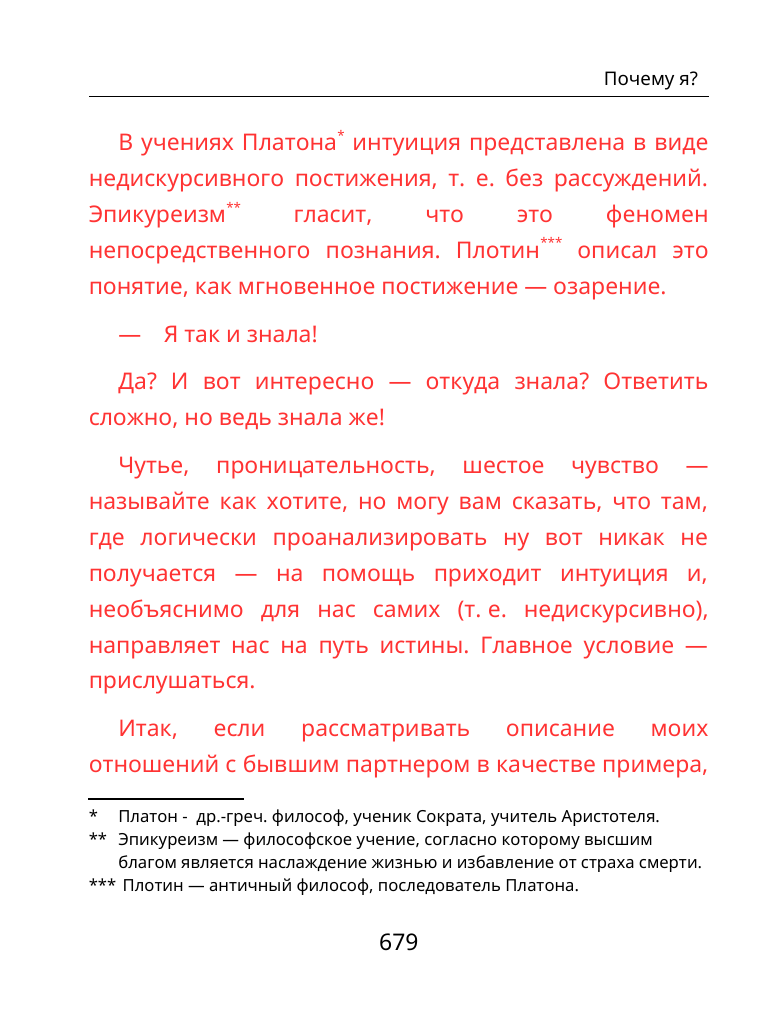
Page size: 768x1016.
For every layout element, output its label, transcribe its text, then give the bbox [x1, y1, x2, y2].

text Итак, если рассматривать описание моих отношений с бывшим партнером в качестве примера, [88, 712, 709, 779]
list Я так и знала! [88, 317, 709, 349]
text Да? И вот интересно — откуда знала? Ответить сложно, но ведь знала же! [88, 365, 709, 432]
text В учениях Платона интуиция представлена в виде недискурсивного постижения, т. е. без рассуждений. Эпикуреизм гласит, что это феномен непосредственного познания. Плотин описал это понятие, как мгновенное постижение — озарение. [88, 126, 709, 301]
text Эпикуреизм — философское учение, согласно которому высшим благом является наслаждение жизнью и избавление от страха смерти. [88, 828, 709, 873]
text Чутье, проницательность, шестое чувство — называйте как хотите, но могу вам сказать, что там, где логически проанализировать ну вот никак не получается — на помощь приходит интуиция и, необъяснимо для нас самих (т. е. недискурсивно), направляет нас на путь истины. Главное условие — прислушаться. [88, 449, 709, 696]
text Плотин — античный философ, последователь Платона. [88, 873, 709, 896]
text Платон - др.-греч. философ, ученик Сократа, учитель Аристотеля. [88, 805, 709, 828]
